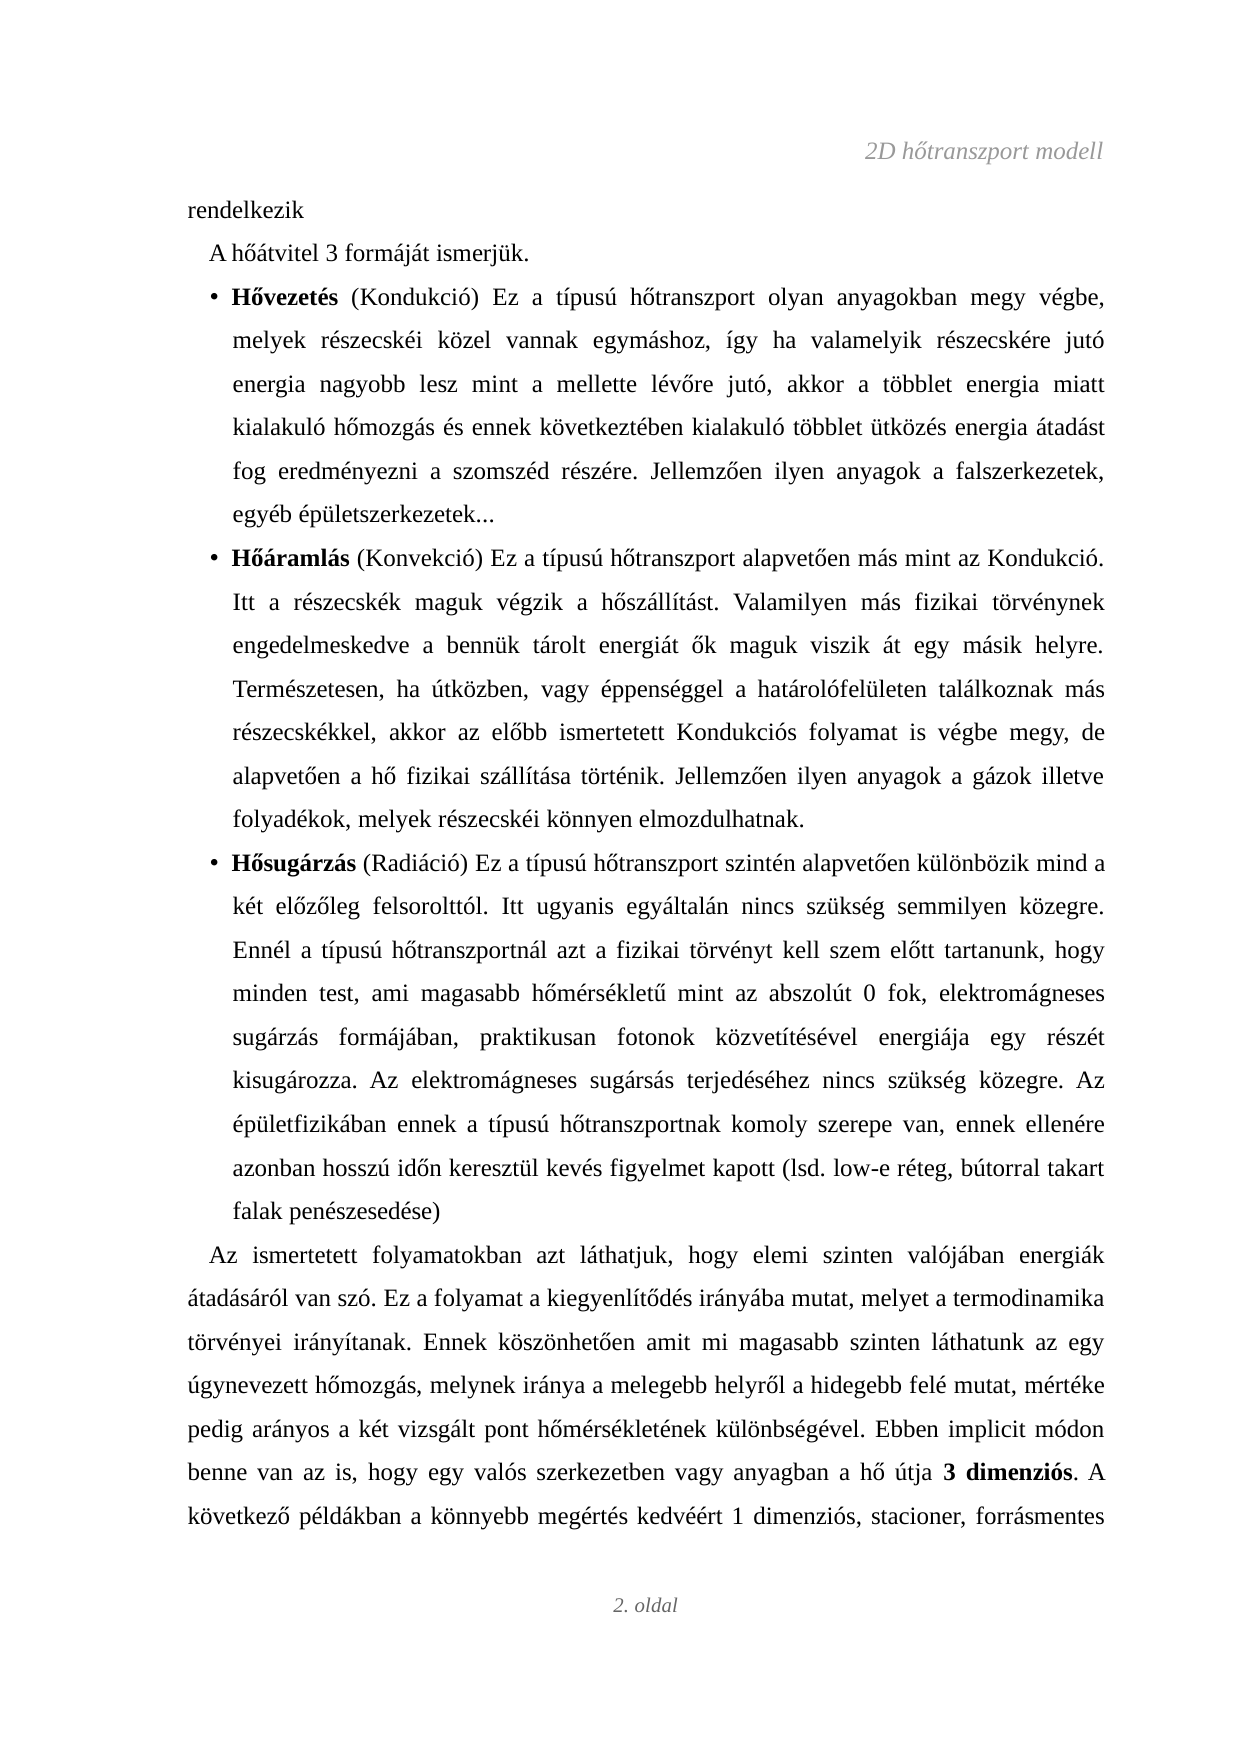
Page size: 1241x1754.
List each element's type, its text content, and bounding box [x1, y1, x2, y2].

list Hősugárzás (Radiáció) Ez a típusú hőtranszport szintén alapvetően különbözik mind a két előzőleg felsorolttól. Itt ugyanis egyáltalán nincs szükség semmilyen közegre. Ennél a típusú hőtranszportnál azt a fizikai törvényt kell szem előtt tartanunk, hogy minden test, ami magasabb hőmérsékletű mint az abszolút 0 fok, elektromágneses sugárzás formájában, praktikusan fotonok közvetítésével energiája egy részét kisugározza. Az elektromágneses sugársás terjedéséhez nincs szükség közegre. Az épületfizikában ennek a típusú hőtranszportnak komoly szerepe van, ennek ellenére azonban hosszú időn keresztül kevés figyelmet kapott (lsd. low-e réteg, bútorral takart falak penészesedése) [210, 848, 1106, 1225]
list Hővezetés (Kondukció) Ez a típusú hőtranszport olyan anyagokban megy végbe, melyek részecskéi közel vannak egymáshoz, így ha valamelyik részecskére jutó energia nagyobb lesz mint a mellette lévőre jutó, akkor a többlet energia miatt kialakuló hőmozgás és ennek következtében kialakuló többlet ütközés energia átadást fog eredményezni a szomszéd részére. Jellemzően ilyen anyagok a falszerkezetek, egyéb épületszerkezetek... [210, 282, 1106, 528]
text A hőátvitel 3 formáját ismerjük. [187, 238, 1106, 267]
list Hőáramlás (Konvekció) Ez a típusú hőtranszport alapvetően más mint az Kondukció. Itt a részecskék maguk végzik a hőszállítást. Valamilyen más fizikai törvénynek engedelmeskedve a bennük tárolt energiát ők maguk viszik át egy másik helyre. Természetesen, ha útközben, vagy éppenséggel a határolófelületen találkoznak más részecskékkel, akkor az előbb ismertetett Kondukciós folyamat is végbe megy, de alapvetően a hő fizikai szállítása történik. Jellemzően ilyen anyagok a gázok illetve folyadékok, melyek részecskéi könnyen elmozdulhatnak. [210, 543, 1106, 833]
text Az ismertetett folyamatokban azt láthatjuk, hogy elemi szinten valójában energiák átadásáról van szó. Ez a folyamat a kiegyenlítődés irányába mutat, melyet a termodinamika törvényei irányítanak. Ennek köszönhetően amit mi magasabb szinten láthatunk az egy úgynevezett hőmozgás, melynek iránya a melegebb helyről a hidegebb felé mutat, mértéke pedig arányos a két vizsgált pont hőmérsékletének különbségével. Ebben implicit módon benne van az is, hogy egy valós szerkezetben vagy anyagban a hő útja 3 dimenziós. A következő példákban a könnyebb megértés kedvéért 1 dimenziós, stacioner, forrásmentes [187, 1239, 1106, 1530]
text rendelkezik [187, 194, 1106, 223]
